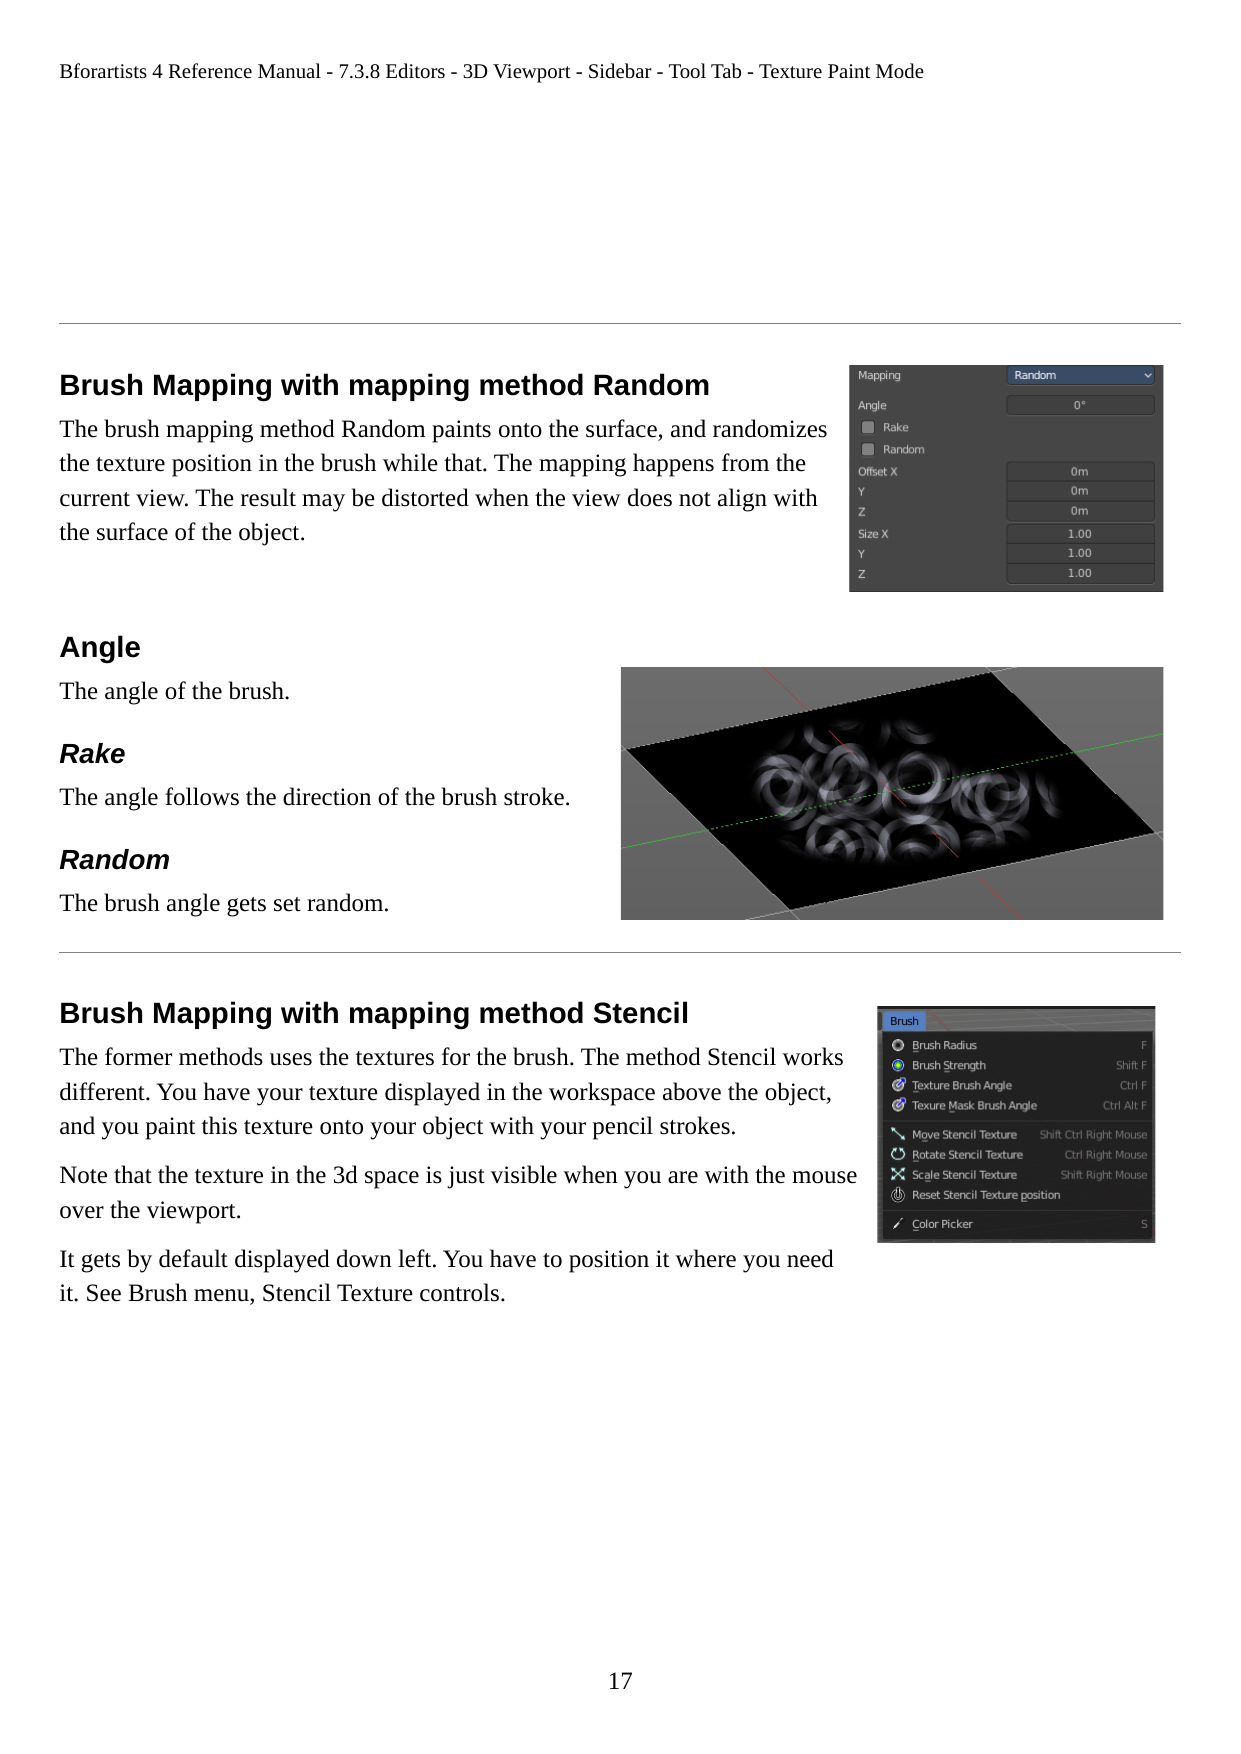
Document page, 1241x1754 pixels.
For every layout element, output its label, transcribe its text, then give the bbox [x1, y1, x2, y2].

subtitle Rake [59, 738, 620, 770]
subtitle [1164, 844, 1181, 876]
subtitle [1164, 738, 1181, 770]
subtitle Random [59, 844, 620, 876]
text The angle of the brush. [59, 676, 620, 705]
text The angle follows the direction of the brush stroke. [59, 782, 620, 811]
picture [849, 365, 1164, 592]
picture [620, 667, 1164, 920]
text The brush angle gets set random. [59, 888, 620, 917]
text [1164, 676, 1181, 705]
subtitle Brush Mapping with mapping method Random [59, 368, 849, 401]
text Note that the texture in the 3d space is just visible when you are with the mouse over the viewport. [59, 1160, 877, 1223]
picture [877, 1006, 1156, 1243]
text The brush mapping method Random paints onto the surface, and randomizes the texture position in the brush while that. The mapping happens from the current view. The result may be distorted when the view does not align with the surface of the object. [59, 414, 849, 546]
text It gets by default displayed down left. You have to position it where you need it. See Brush menu, Stencil Texture controls. [59, 1244, 1181, 1307]
subtitle Angle [59, 630, 1181, 664]
subtitle Brush Mapping with mapping method Stencil [59, 996, 1181, 1030]
text The former methods uses the textures for the brush. The method Stencil works different. You have your texture displayed in the workspace above the object, and you paint this texture onto your object with your pencil strokes. [59, 1042, 877, 1140]
